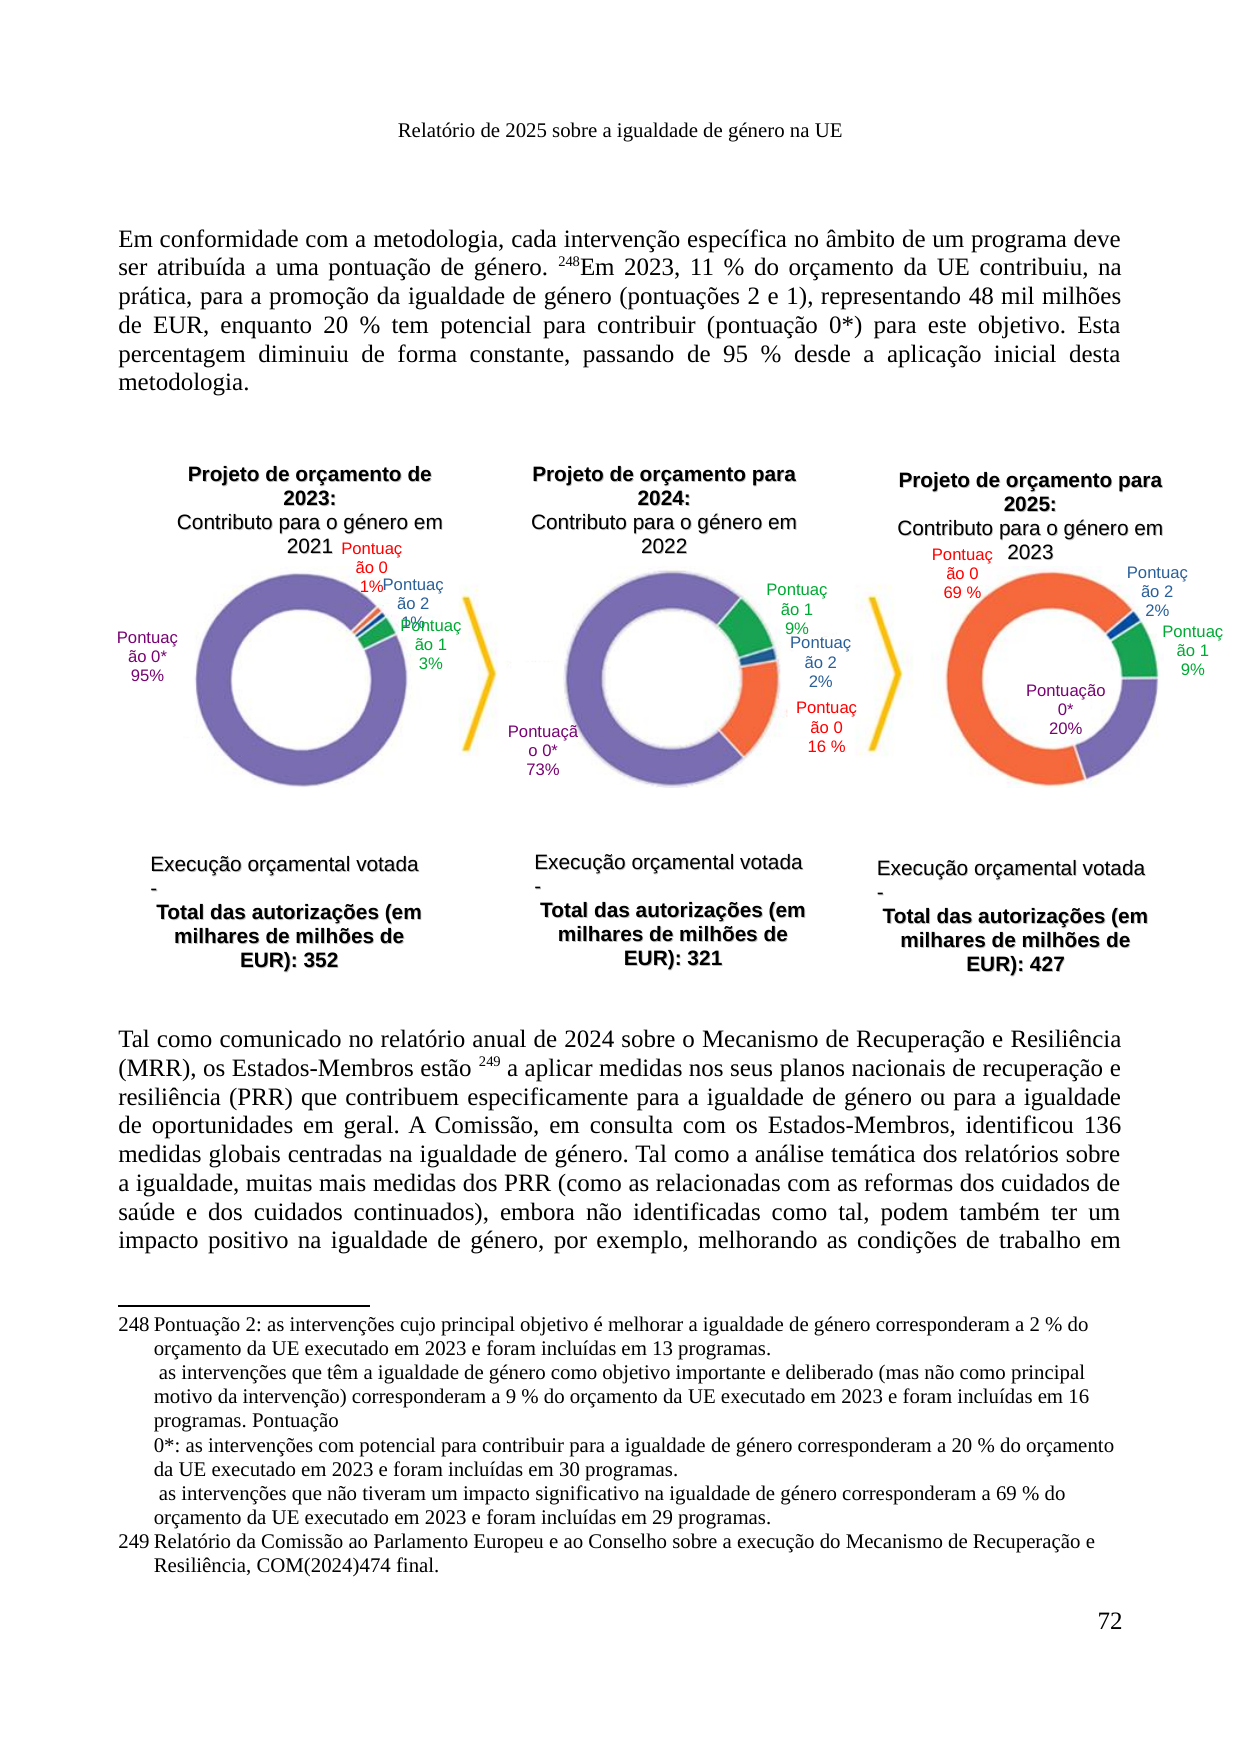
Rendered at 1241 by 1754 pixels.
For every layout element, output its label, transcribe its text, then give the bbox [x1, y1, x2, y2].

text Pontuação 2: as intervenções cujo principal objetivo é melhorar a igualdade de género corresponderam a 2 % do orçamento da UE executado em 2023 e foram incluídas em 13 programas. as intervenções que têm a igualdade de género como objetivo importante e deliberado (mas não como principal motivo da intervenção) corresponderam a 9 % do orçamento da UE executado em 2023 e foram incluídas em 16 programas. Pontuação 0*: as intervenções com potencial para contribuir para a igualdade de género corresponderam a 20 % do orçamento da UE executado em 2023 e foram incluídas em 30 programas. as intervenções que não tiveram um impacto significativo na igualdade de género corresponderam a 69 % do orçamento da UE executado em 2023 e foram incluídas em 29 programas. [118, 1312, 1122, 1529]
text Em conformidade com a metodologia, cada intervenção específica no âmbito de um programa deve ser atribuída a uma pontuação de género. Em 2023, 11 % do orçamento da UE contribuiu, na prática, para a promoção da igualdade de género (pontuações 2 e 1), representando 48 mil milhões de EUR, enquanto 20 % tem potencial para contribuir (pontuação 0*) para este objetivo. Esta percentagem diminuiu de forma constante, passando de 95 % desde a aplicação inicial desta metodologia. [118, 224, 1122, 396]
text Relatório da Comissão ao Parlamento Europeu e ao Conselho sobre a execução do Mecanismo de Recuperação e Resiliência, COM(2024)474 final. [118, 1529, 1122, 1577]
picture [182, 566, 1164, 788]
text Tal como comunicado no relatório anual de 2024 sobre o Mecanismo de Recuperação e Resiliência (MRR), os Estados-Membros estão a aplicar medidas nos seus planos nacionais de recuperação e resiliência (PRR) que contribuem especificamente para a igualdade de género ou para a igualdade de oportunidades em geral. A Comissão, em consulta com os Estados-Membros, identificou 136 medidas globais centradas na igualdade de género. Tal como a análise temática dos relatórios sobre a igualdade, muitas mais medidas dos PRR (como as relacionadas com as reformas dos cuidados de saúde e dos cuidados continuados), embora não identificadas como tal, podem também ter um impacto positivo na igualdade de género, por exemplo, melhorando as condições de trabalho em [118, 1024, 1122, 1254]
